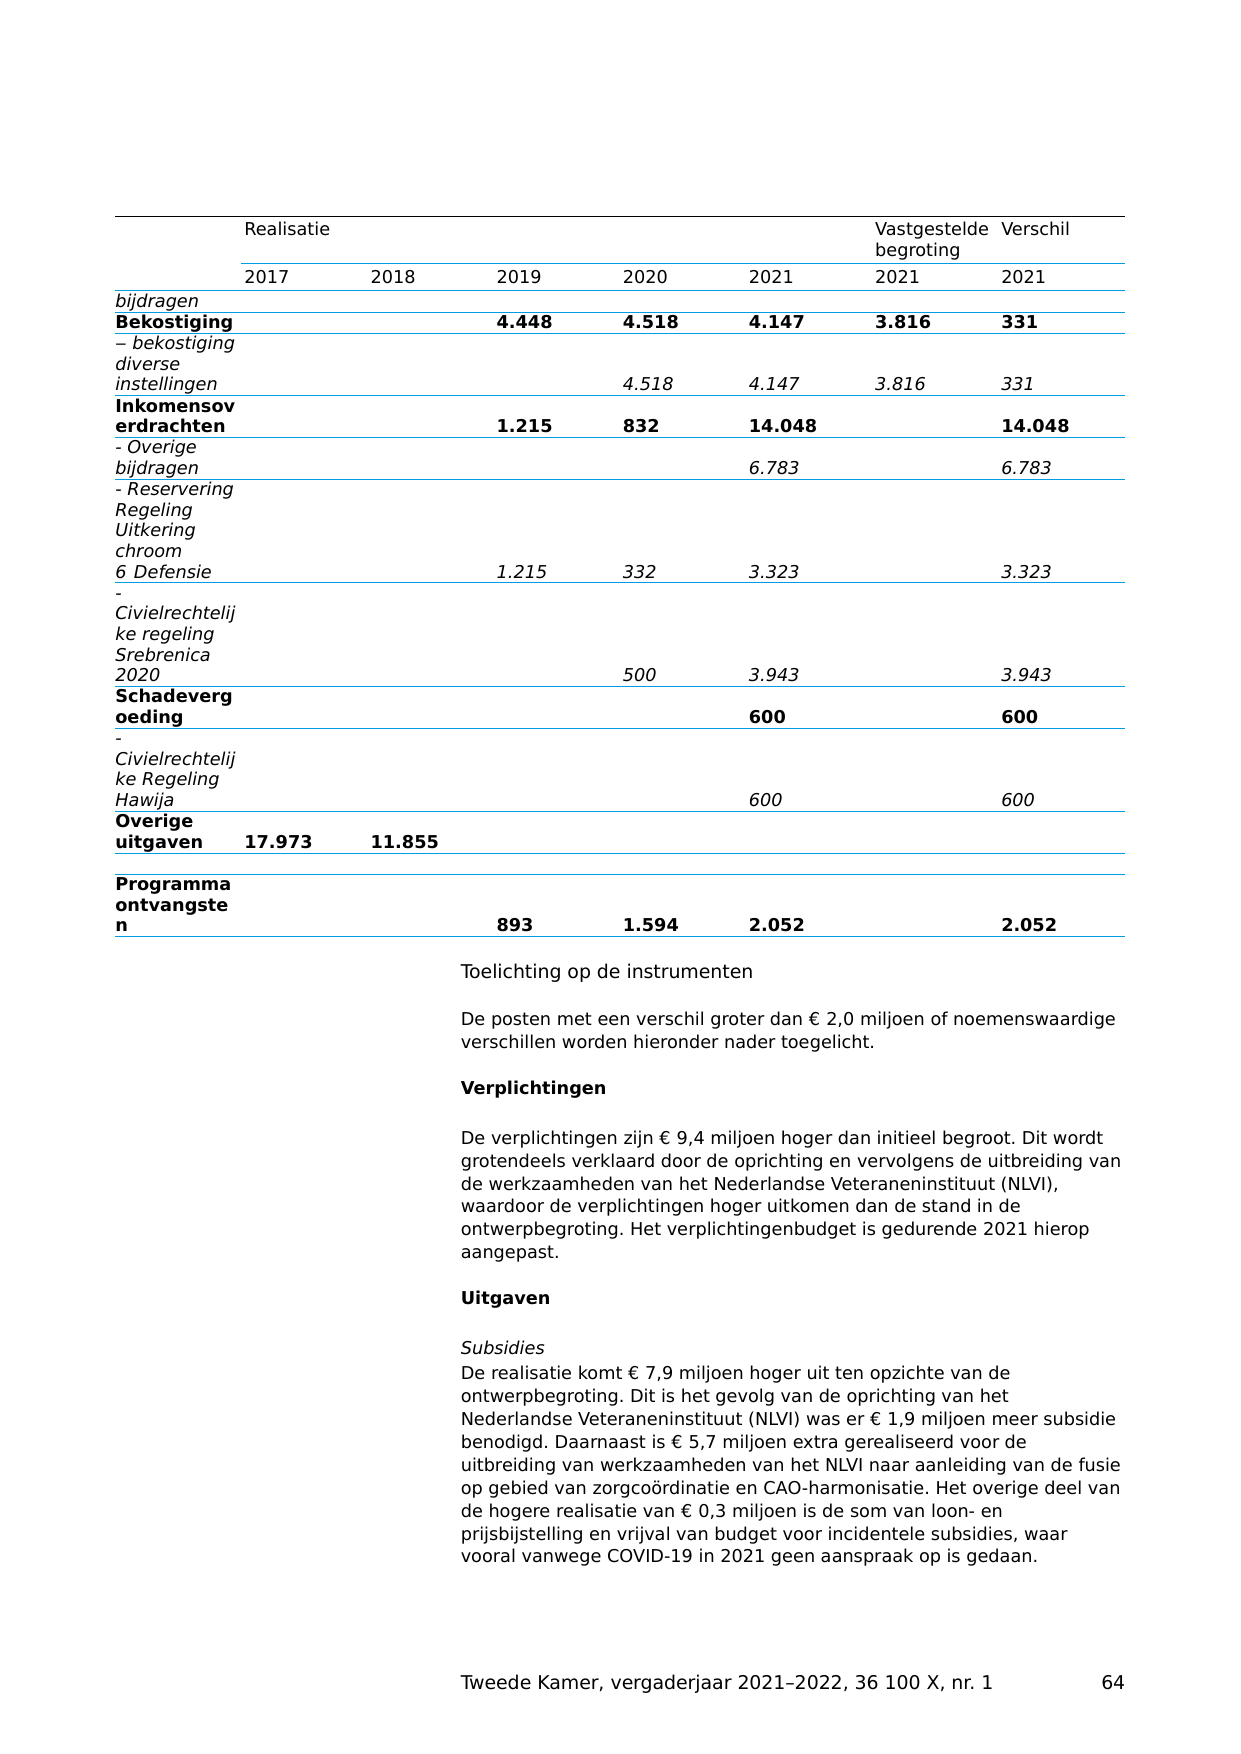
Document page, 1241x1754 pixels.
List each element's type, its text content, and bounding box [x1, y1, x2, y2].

table_cell [368, 729, 493, 811]
table_cell [368, 438, 493, 478]
table_cell [368, 334, 493, 395]
table_cell 893 [494, 875, 620, 936]
table_cell Bekostiging [115, 313, 241, 333]
table_cell Vastgestelde begroting [872, 217, 998, 263]
table_cell 2020 [620, 264, 746, 290]
table_cell 600 [998, 729, 1125, 811]
table_cell - Reservering Regeling Uitkering chroom 6 Defensie [115, 480, 241, 582]
table_cell [872, 812, 998, 852]
table_cell [494, 291, 620, 311]
table_cell [368, 396, 493, 437]
table_cell [115, 854, 241, 873]
table_cell [872, 875, 998, 936]
table_cell [241, 583, 367, 686]
table_cell 3.943 [998, 583, 1125, 686]
table_cell Schadevergoeding [115, 687, 241, 728]
table_cell [872, 854, 998, 873]
table_cell 4.147 [746, 334, 872, 395]
table_cell 6.783 [998, 438, 1125, 478]
table_cell - Civielrechtelijke Regeling Hawija [115, 729, 241, 811]
table_cell [620, 438, 746, 478]
text Subsidies [461, 1336, 1125, 1359]
table_cell [494, 687, 620, 728]
table_cell 4.147 [746, 313, 872, 333]
table_cell [241, 854, 367, 873]
table_cell 4.448 [494, 313, 620, 333]
text Verplichtingen [461, 1076, 1125, 1099]
table_cell Programma ontvangsten [115, 875, 241, 936]
table_cell 2017 [241, 264, 367, 290]
table_cell [241, 480, 367, 582]
table_cell [494, 583, 620, 686]
table_cell [494, 854, 620, 873]
table_cell 331 [998, 313, 1125, 333]
table_cell 332 [620, 480, 746, 582]
table_cell 3.943 [746, 583, 872, 686]
table_cell [872, 480, 998, 582]
table_cell [620, 687, 746, 728]
table_cell 2021 [998, 264, 1125, 290]
table_cell [241, 334, 367, 395]
table_cell [494, 334, 620, 395]
table_cell [620, 854, 746, 873]
table_cell 17.973 [241, 812, 367, 852]
table_cell [998, 291, 1125, 311]
table_cell [746, 291, 872, 311]
table_cell 600 [998, 687, 1125, 728]
table_cell 4.518 [620, 334, 746, 395]
table_cell 11.855 [368, 812, 493, 852]
table_cell [746, 854, 872, 873]
table_cell 1.594 [620, 875, 746, 936]
table_cell 832 [620, 396, 746, 437]
table_cell 2021 [872, 264, 998, 290]
table_cell [494, 729, 620, 811]
table_cell - Civielrechtelijke regeling Srebrenica 2020 [115, 583, 241, 686]
table_cell - Overige bijdragen [115, 438, 241, 478]
table_cell 14.048 [746, 396, 872, 437]
table_cell 2019 [494, 264, 620, 290]
table_cell 1.215 [494, 480, 620, 582]
table_cell 1.215 [494, 396, 620, 437]
table_cell [241, 291, 367, 311]
table_cell [241, 438, 367, 478]
table_cell 2.052 [998, 875, 1125, 936]
table_cell Inkomensoverdrachten [115, 396, 241, 437]
table_cell 3.323 [998, 480, 1125, 582]
table_cell 2021 [746, 264, 872, 290]
table_cell 3.816 [872, 334, 998, 395]
table_cell [241, 313, 367, 333]
table_header Tabel 13 Budgettaire gevolgen artikel 9 Algemeen (bedragen x € 1.000) [115, 191, 1125, 216]
text De posten met een verschil groter dan € 2,0 miljoen of noemenswaardige verschillen worden hieronder nader toegelicht. [461, 1007, 1125, 1053]
table_cell [746, 812, 872, 852]
table_cell ‒ bekostiging diverse instellingen [115, 334, 241, 395]
table_cell 600 [746, 687, 872, 728]
table_cell Verschil [998, 217, 1125, 263]
table_cell Overige uitgaven [115, 812, 241, 852]
table_cell [998, 812, 1125, 852]
table_cell [620, 729, 746, 811]
table_cell [872, 396, 998, 437]
text De realisatie komt € 7,9 miljoen hoger uit ten opzichte van de ontwerpbegroting. Dit is het gevolg van de oprichting van het Nederlandse Veteraneninstituut (NLVI) was er € 1,9 miljoen meer subsidie benodigd. Daarnaast is € 5,7 miljoen extra gerealiseerd voor de uitbreiding van werkzaamheden van het NLVI naar aanleiding van de fusie op gebied van zorgcoördinatie en CAO-harmonisatie. Het overige deel van de hogere realisatie van € 0,3 miljoen is de som van loon- en prijsbijstelling en vrijval van budget voor incidentele subsidies, waar vooral vanwege COVID-19 in 2021 geen aanspraak op is gedaan. [461, 1361, 1125, 1567]
text De verplichtingen zijn € 9,4 miljoen hoger dan initieel begroot. Dit wordt grotendeels verklaard door de oprichting en vervolgens de uitbreiding van de werkzaamheden van het Nederlandse Veteraneninstituut (NLVI), waardoor de verplichtingen hoger uitkomen dan de stand in de ontwerpbegroting. Het verplichtingenbudget is gedurende 2021 hierop aangepast. [461, 1126, 1125, 1263]
table_cell [872, 687, 998, 728]
table_cell [494, 812, 620, 852]
table_cell [620, 812, 746, 852]
table_cell [241, 875, 367, 936]
table_cell [368, 583, 493, 686]
table_cell 2018 [368, 264, 493, 290]
table_cell [620, 291, 746, 311]
table_cell [998, 854, 1125, 873]
table_cell 2.052 [746, 875, 872, 936]
title Toelichting op de instrumenten [461, 961, 1125, 983]
table_cell 331 [998, 334, 1125, 395]
table_cell [872, 583, 998, 686]
table_cell [368, 875, 493, 936]
table_cell [872, 729, 998, 811]
table_cell 600 [746, 729, 872, 811]
table_cell [241, 687, 367, 728]
table_cell [241, 729, 367, 811]
table_cell 3.816 [872, 313, 998, 333]
table_cell [368, 313, 493, 333]
table_cell [872, 438, 998, 478]
table_cell 500 [620, 583, 746, 686]
table_cell [368, 687, 493, 728]
table_cell 14.048 [998, 396, 1125, 437]
table_cell [872, 291, 998, 311]
table_cell 3.323 [746, 480, 872, 582]
table_cell [368, 854, 493, 873]
table_cell 6.783 [746, 438, 872, 478]
text Uitgaven [461, 1286, 1125, 1309]
table_cell [494, 438, 620, 478]
table_cell 4.518 [620, 313, 746, 333]
table_cell [241, 396, 367, 437]
table_cell bijdragen [115, 291, 241, 311]
table_cell [115, 217, 241, 290]
table_cell [368, 291, 493, 311]
table_cell [368, 480, 493, 582]
table_cell Realisatie [241, 217, 872, 263]
